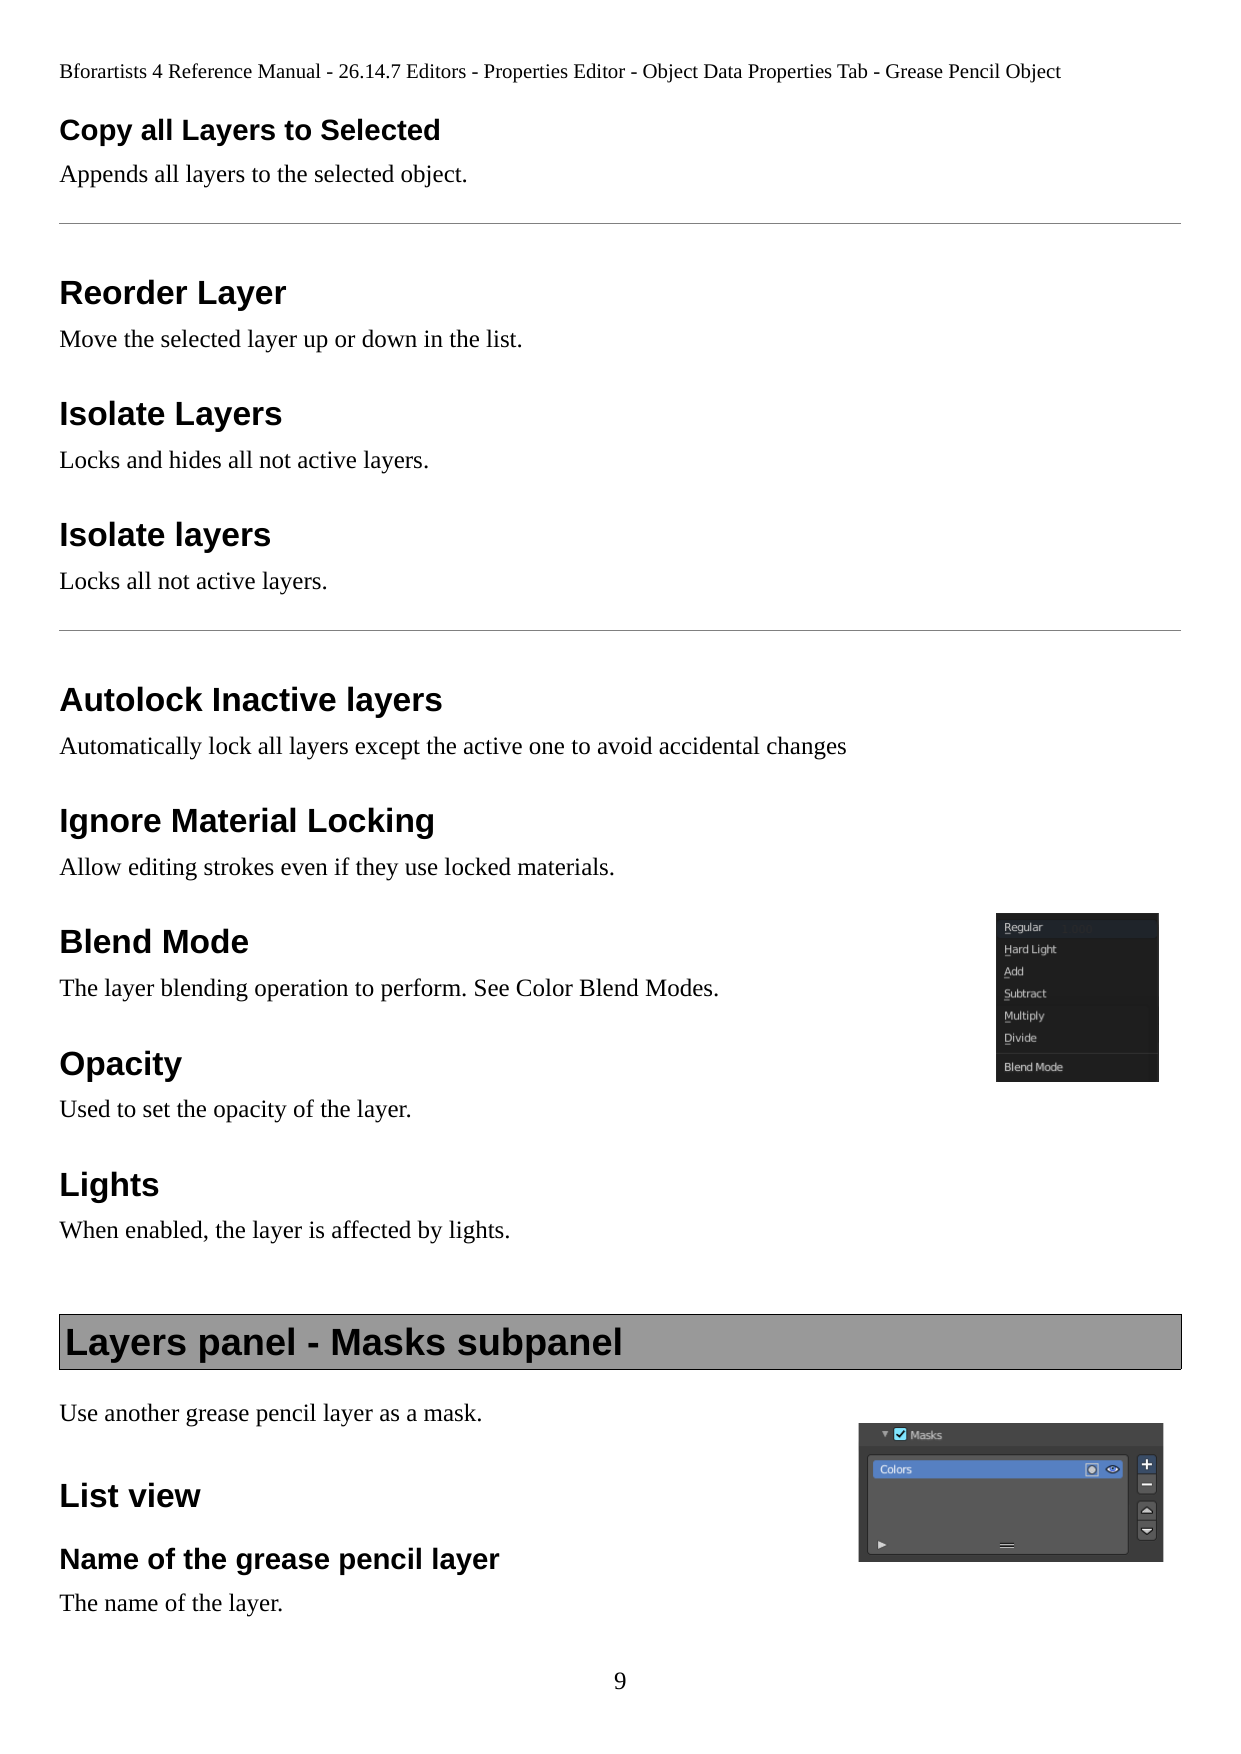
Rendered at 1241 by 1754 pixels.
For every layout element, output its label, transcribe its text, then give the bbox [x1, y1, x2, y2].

text Allow editing strokes even if they use locked materials. [59, 852, 1181, 881]
text When enabled, the layer is affected by lights. [59, 1216, 1181, 1244]
subtitle [1159, 922, 1181, 961]
subtitle Blend Mode [59, 922, 996, 961]
subtitle Copy all Layers to Selected [59, 113, 1181, 146]
picture [858, 1423, 1164, 1562]
text Move the selected layer up or down in the list. [59, 324, 1181, 353]
subtitle Isolate Layers [59, 394, 1181, 433]
text Locks all not active layers. [59, 566, 1181, 595]
text Appends all layers to the selected object. [59, 159, 1181, 188]
subtitle Ignore Material Locking [59, 801, 1181, 840]
text Automatically lock all layers except the active one to avoid accidental changes [59, 731, 1181, 760]
picture [996, 913, 1159, 1082]
subtitle Opacity [59, 1043, 996, 1082]
text Locks and hides all not active layers. [59, 445, 1181, 474]
subtitle [1164, 1476, 1181, 1515]
text Used to set the opacity of the layer. [59, 1094, 1181, 1123]
subtitle Isolate layers [59, 515, 1181, 554]
subtitle Reorder Layer [59, 273, 1181, 312]
text The name of the layer. [59, 1588, 1181, 1617]
subtitle Lights [59, 1164, 1181, 1203]
text Use another grease pencil layer as a mask. [59, 1398, 1181, 1426]
subtitle List view [59, 1476, 858, 1515]
text The layer blending operation to perform. See Color Blend Modes. [59, 973, 996, 1002]
subtitle [1159, 1043, 1181, 1082]
subtitle Name of the grease pencil layer [59, 1542, 1181, 1576]
table_header Layers panel - Masks subpanel [60, 1315, 1181, 1369]
subtitle Autolock Inactive layers [59, 680, 1181, 719]
